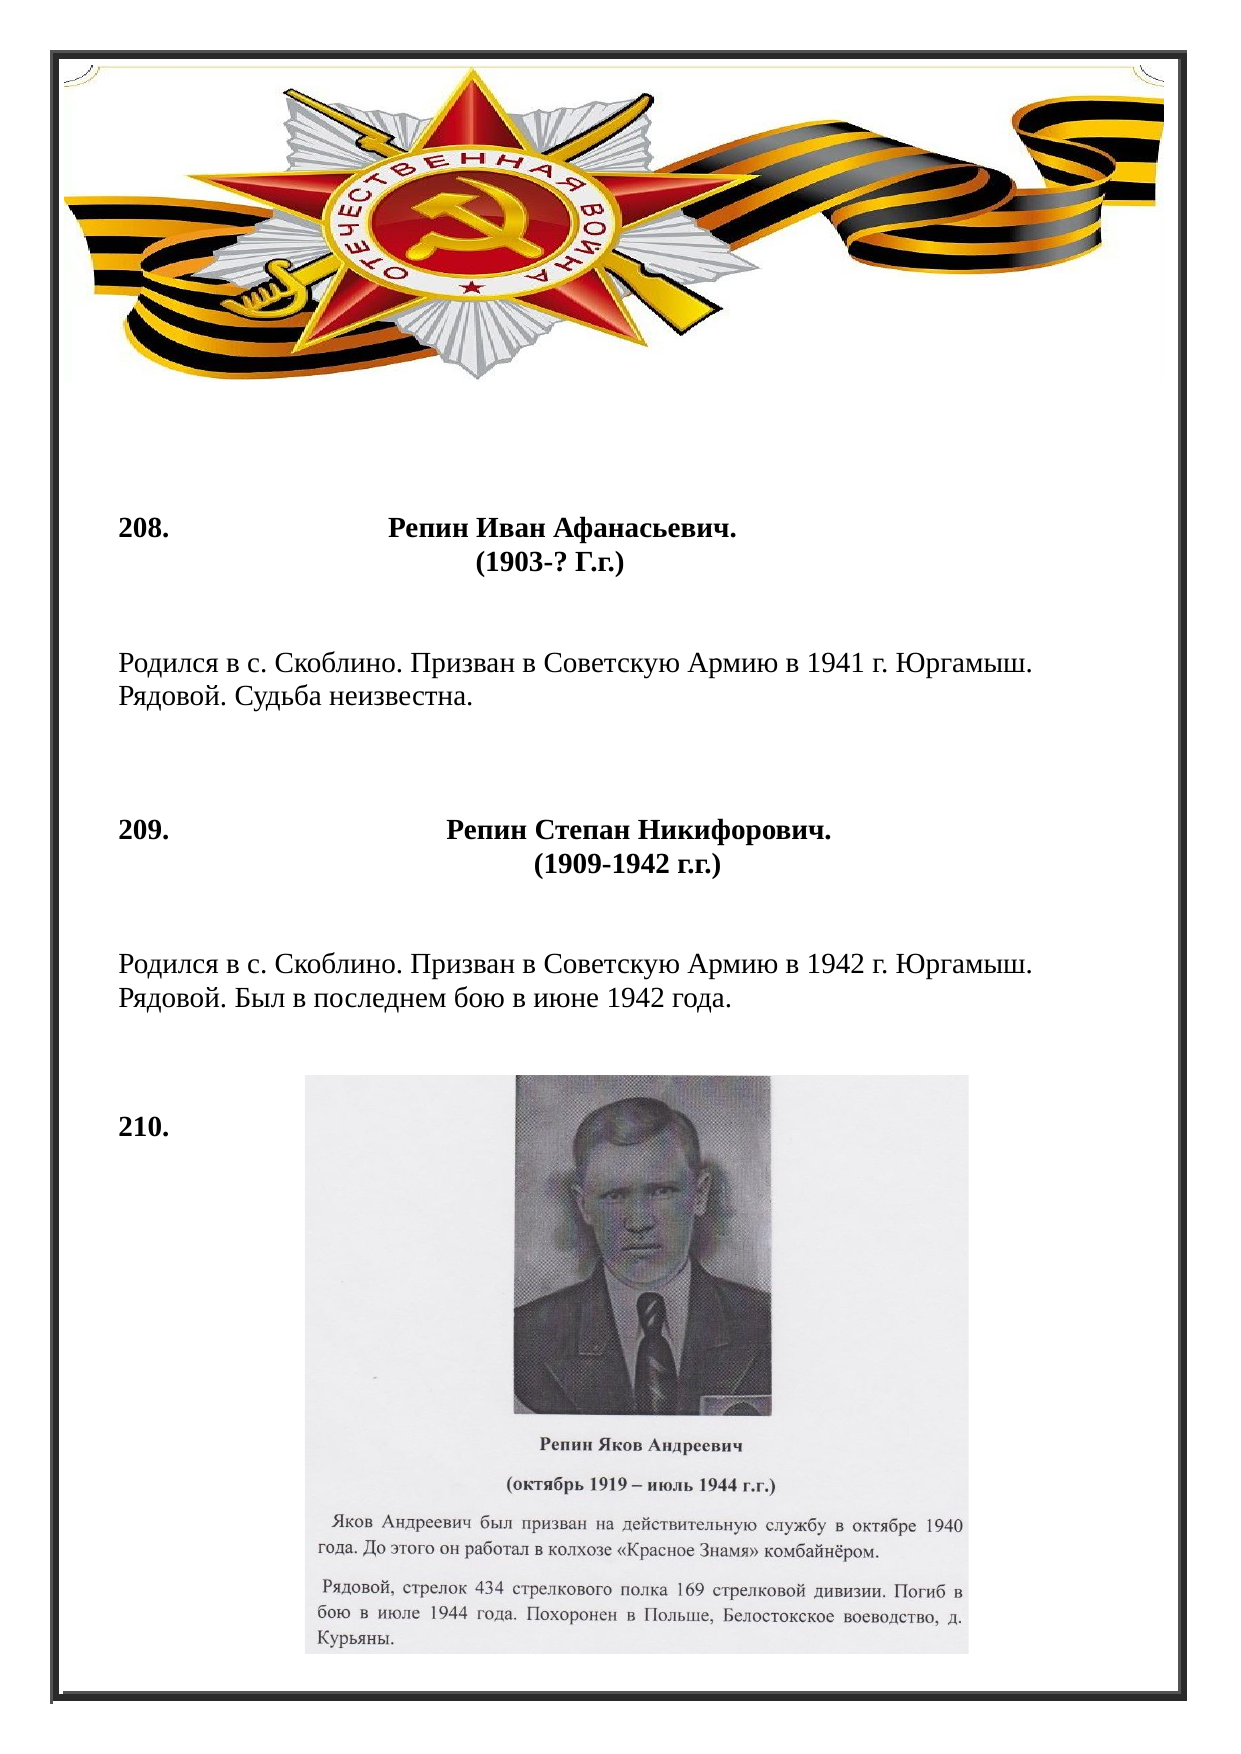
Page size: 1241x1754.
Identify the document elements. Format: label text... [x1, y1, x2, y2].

text Родился в с. Скоблино. Призван в Советскую Армию в 1941 г. Юргамыш. Рядовой. Судьба неизвестна. [118, 645, 1122, 712]
text [969, 1109, 1122, 1143]
text Родился в с. Скоблино. Призван в Советскую Армию в 1942 г. Юргамыш. Рядовой. Был в последнем бою в июне 1942 года. [118, 947, 1122, 1014]
text 208. Репин Иван Афанасьевич. [118, 511, 1122, 544]
text (1909-1942 г.г.) [118, 846, 1122, 879]
text (1903-? Г.г.) [118, 544, 1122, 578]
text 209. Репин Степан Никифорович. [118, 812, 1122, 846]
text 210. [118, 1109, 304, 1143]
